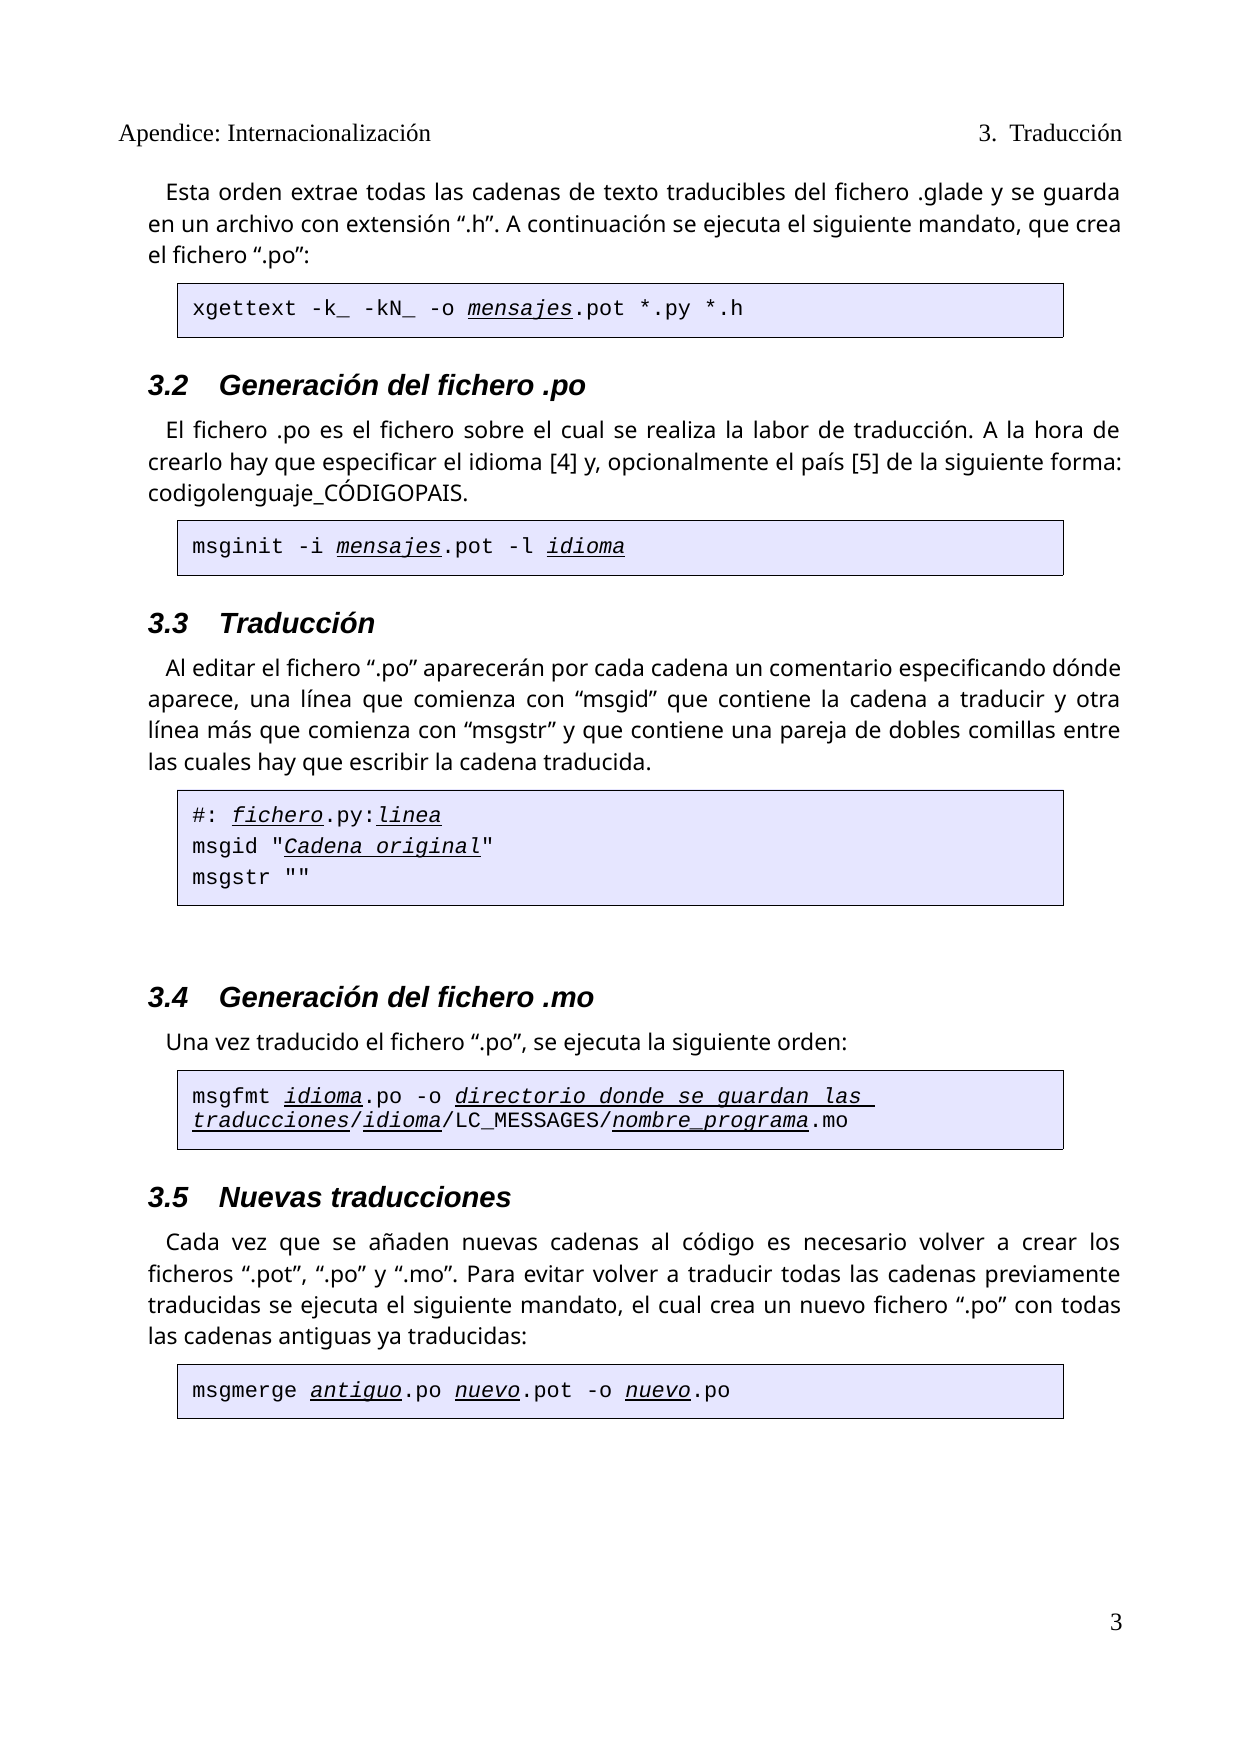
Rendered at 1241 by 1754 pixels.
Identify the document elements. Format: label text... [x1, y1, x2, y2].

subtitle Nuevas traducciones [148, 1180, 1122, 1214]
text Una vez traducido el fichero “.po”, se ejecuta la siguiente orden: [148, 1026, 1122, 1057]
subtitle Generación del fichero .po [148, 368, 1122, 402]
text msgfmt idioma.po -o directorio donde se guardan las traducciones/idioma/LC_MESSAGES/nombre_programa.mo [178, 1071, 1063, 1149]
text msgstr "" [178, 851, 1063, 905]
text Esta orden extrae todas las cadenas de texto traducibles del fichero .glade y se guarda en un archivo con extensión “.h”. A continuación se ejecuta el siguiente mandato, que crea el fichero “.po”: [148, 176, 1122, 270]
subtitle Traducción [148, 606, 1122, 639]
text msgid "Cadena original" [178, 820, 1063, 851]
text Cada vez que se añaden nuevas cadenas al código es necesario volver a crear los ficheros “.pot”, “.po” y “.mo”. Para evitar volver a traducir todas las cadenas previamente traducidas se ejecuta el siguiente mandato, el cual crea un nuevo fichero “.po” con todas las cadenas antiguas ya traducidas: [148, 1226, 1122, 1351]
text #: fichero.py:linea [178, 791, 1063, 820]
text msginit -i mensajes.pot -l idioma [178, 521, 1063, 575]
text El fichero .po es el fichero sobre el cual se realiza la labor de traducción. A la hora de crearlo hay que especificar el idioma [4] y, opcionalmente el país [5] de la siguiente forma: codigolenguaje_CÓDIGOPAIS. [148, 414, 1122, 508]
text xgettext -k_ -kN_ -o mensajes.pot *.py *.h [178, 284, 1063, 337]
text msgmerge antiguo.po nuevo.pot -o nuevo.po [178, 1365, 1063, 1418]
text Al editar el fichero “.po” aparecerán por cada cadena un comentario especificando dónde aparece, una línea que comienza con “msgid” que contiene la cadena a traducir y otra línea más que comienza con “msgstr” y que contiene una pareja de dobles comillas entre las cuales hay que escribir la cadena traducida. [148, 652, 1122, 777]
subtitle Generación del fichero .mo [148, 980, 1122, 1014]
